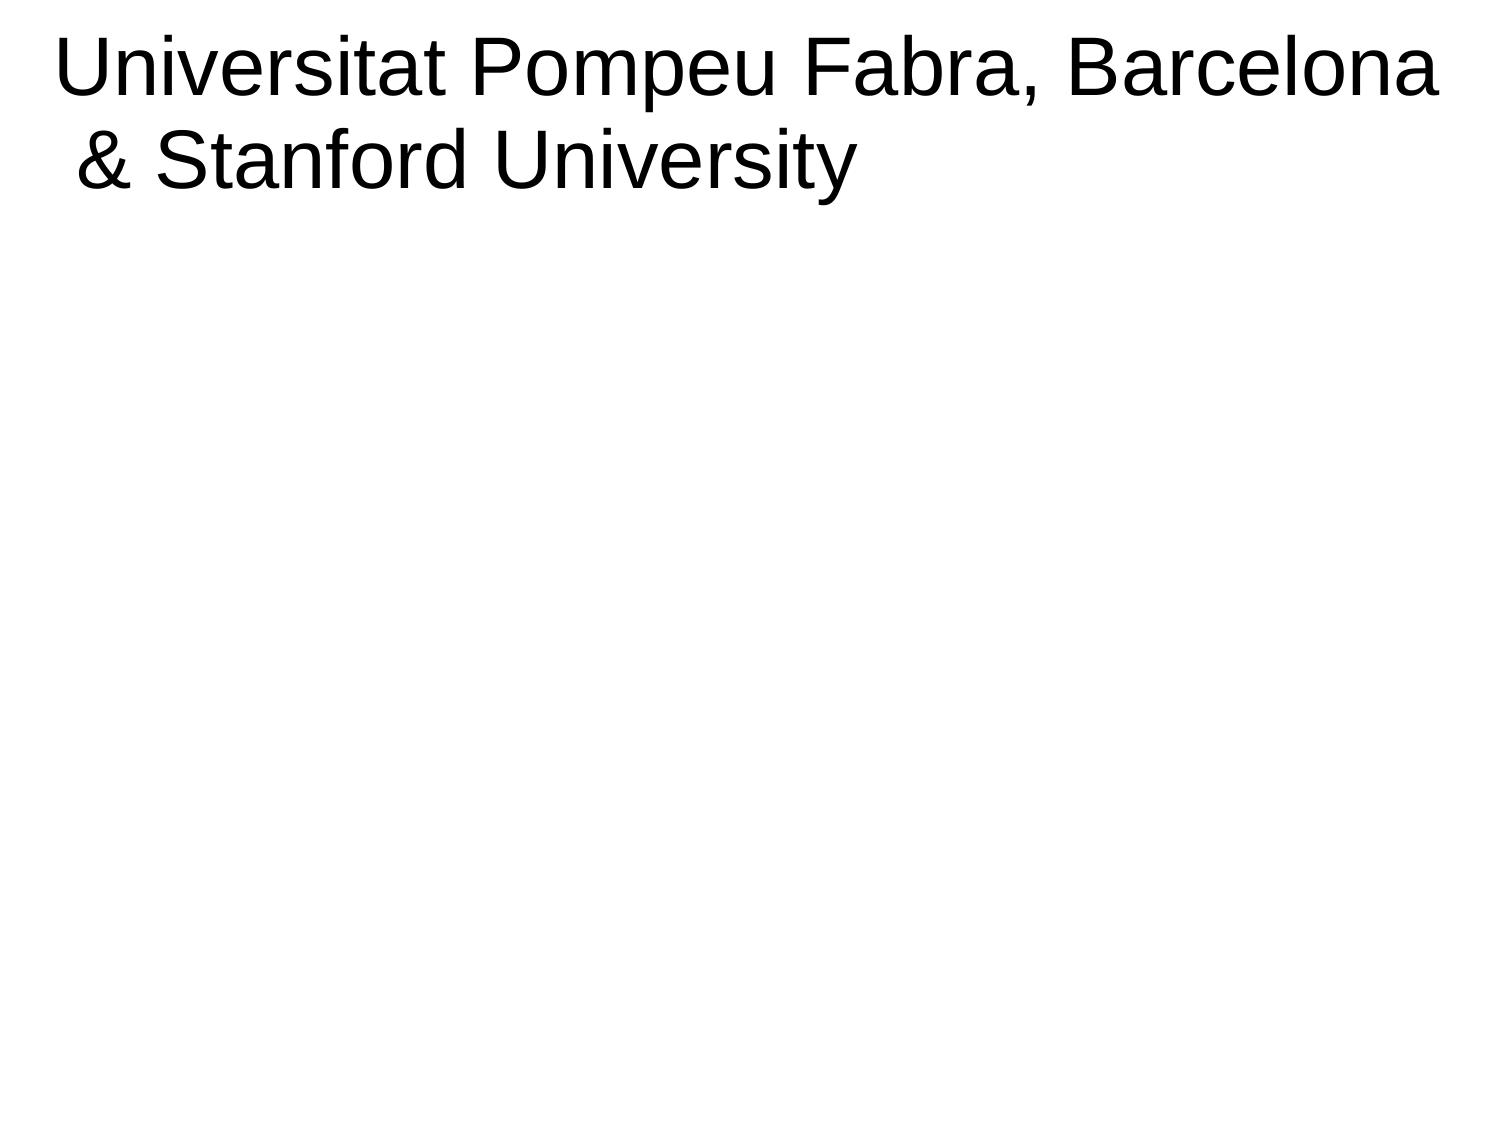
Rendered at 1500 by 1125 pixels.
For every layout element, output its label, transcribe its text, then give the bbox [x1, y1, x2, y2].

title Universitat Pompeu Fabra, Barcelona & Stanford University [53, 18, 1456, 207]
